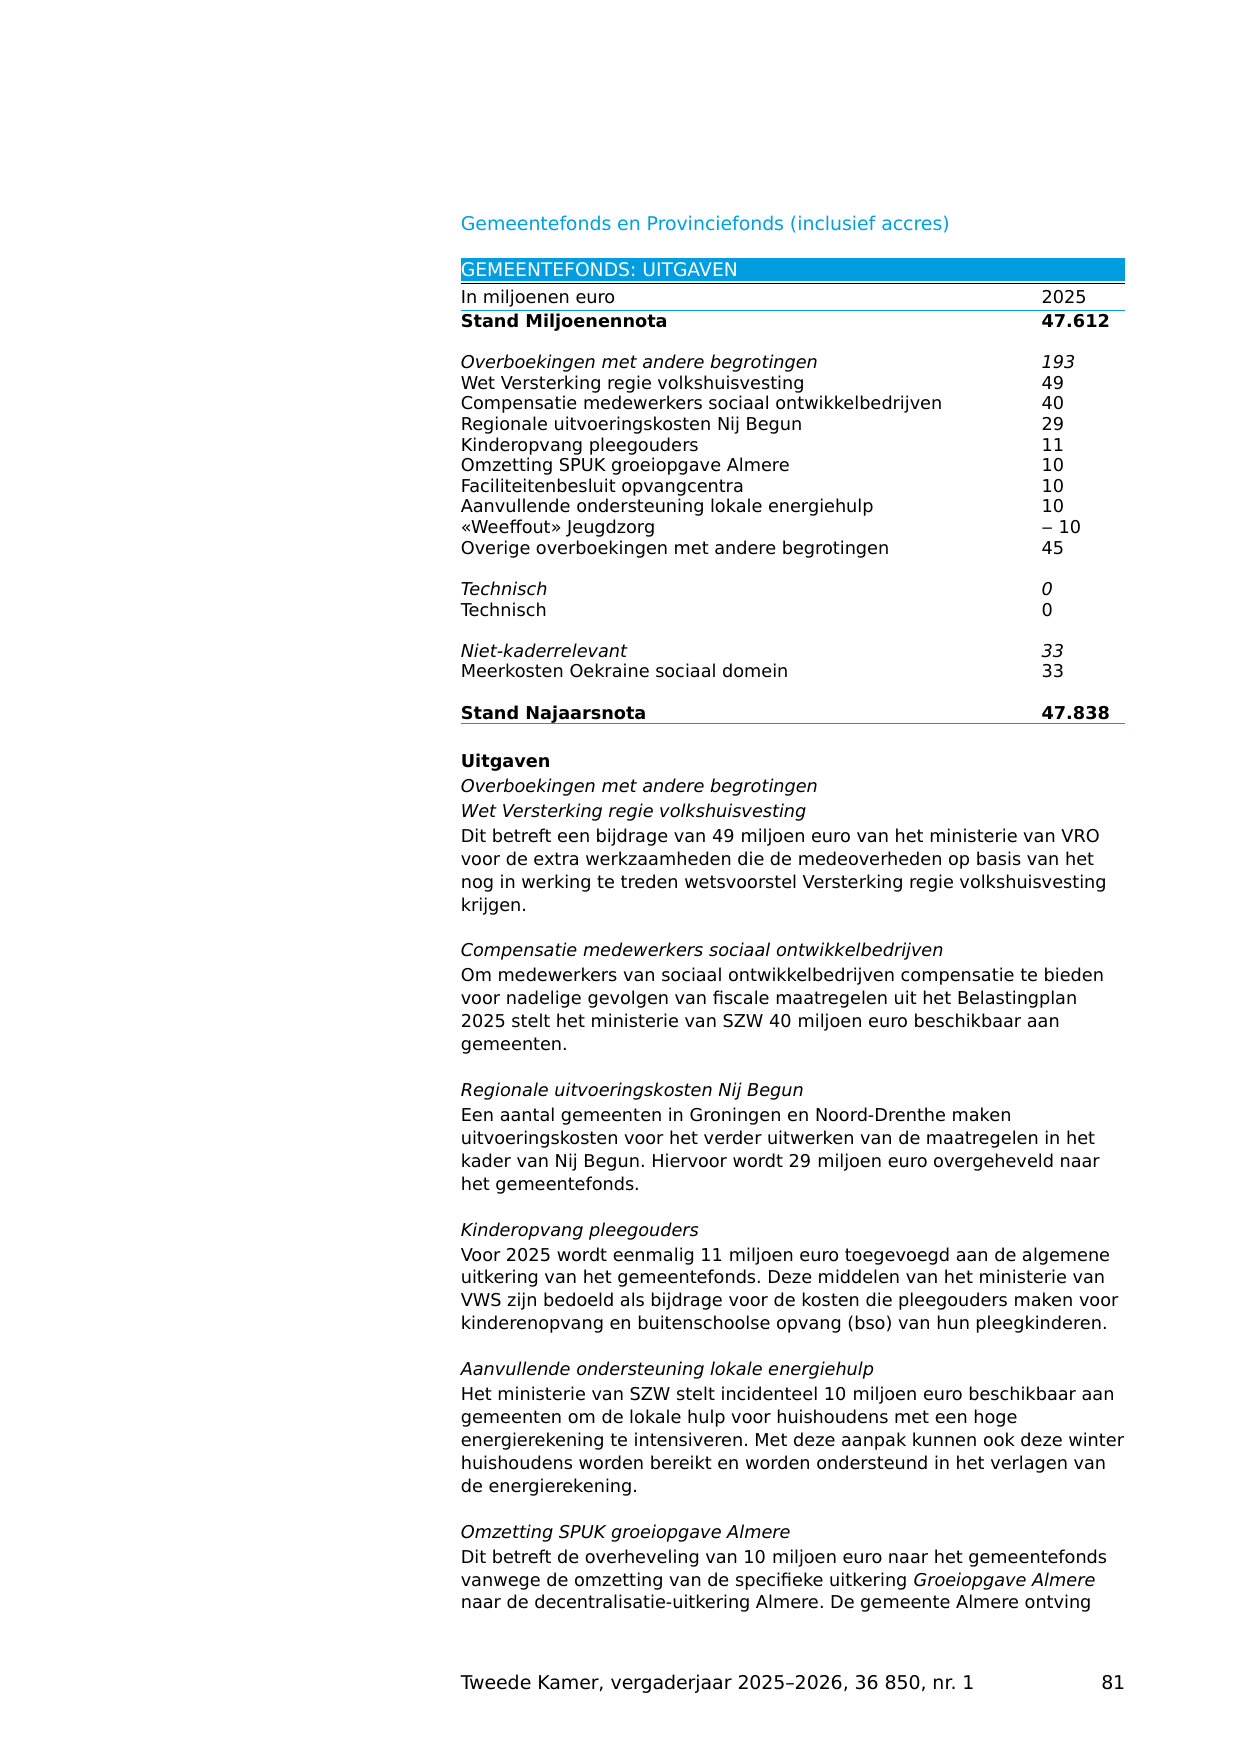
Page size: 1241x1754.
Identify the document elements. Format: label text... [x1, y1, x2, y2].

table_cell 47.838 [1039, 703, 1125, 723]
text Voor 2025 wordt eenmalig 11 miljoen euro toegevoegd aan de algemene uitkering van het gemeentefonds. Deze middelen van het ministerie van VWS zijn bedoeld als bijdrage voor de kosten die pleegouders maken voor kinderenopvang en buitenschoolse opvang (bso) van hun pleegkinderen. [461, 1243, 1125, 1334]
table_cell In miljoenen euro [461, 284, 1038, 310]
table_cell [1039, 331, 1125, 352]
table_cell 2025 [1039, 284, 1125, 310]
text Regionale uitvoeringskosten Nij Begun [461, 1078, 1125, 1101]
table_cell [461, 620, 1038, 641]
text Aanvullende ondersteuning lokale energiehulp [461, 1357, 1125, 1380]
text Uitgaven [461, 749, 1125, 772]
table_cell Niet-kaderrelevant [461, 641, 1038, 661]
table_cell Regionale uitvoeringskosten Nij Begun [461, 414, 1038, 434]
text Om medewerkers van sociaal ontwikkelbedrijven compensatie te bieden voor nadelige gevolgen van fiscale maatregelen uit het Belastingplan 2025 stelt het ministerie van SZW 40 miljoen euro beschikbaar aan gemeenten. [461, 963, 1125, 1055]
table_cell 10 [1039, 455, 1125, 476]
table_cell Aanvullende ondersteuning lokale energiehulp [461, 496, 1038, 517]
table_cell Omzetting SPUK groeiopgave Almere [461, 455, 1038, 476]
text Dit betreft een bijdrage van 49 miljoen euro van het ministerie van VRO voor de extra werkzaamheden die de medeoverheden op basis van het nog in werking te treden wetsvoorstel Versterking regie volkshuisvesting krijgen. [461, 824, 1125, 916]
table_cell Wet Versterking regie volkshuisvesting [461, 373, 1038, 393]
table_cell Technisch [461, 579, 1038, 599]
table_cell Technisch [461, 600, 1038, 620]
text Kinderopvang pleegouders [461, 1218, 1125, 1241]
table_cell 47.612 [1039, 311, 1125, 331]
table_cell [1039, 558, 1125, 579]
table_cell [461, 331, 1038, 352]
table_cell 11 [1039, 435, 1125, 455]
text Dit betreft de overheveling van 10 miljoen euro naar het gemeentefonds vanwege de omzetting van de specifieke uitkering Groeiopgave Almere naar de decentralisatie-uitkering Almere. De gemeente Almere ontving [461, 1545, 1125, 1613]
text Overboekingen met andere begrotingen [461, 774, 1125, 797]
table_cell Meerkosten Oekraine sociaal domein [461, 661, 1038, 682]
table_cell 33 [1039, 641, 1125, 661]
table_cell ‒ 10 [1039, 517, 1125, 538]
table_cell 49 [1039, 373, 1125, 393]
table_cell Kinderopvang pleegouders [461, 435, 1038, 455]
text Omzetting SPUK groeiopgave Almere [461, 1520, 1125, 1543]
text Compensatie medewerkers sociaal ontwikkelbedrijven [461, 938, 1125, 961]
table_cell 0 [1039, 579, 1125, 599]
table_cell Stand Miljoenennota [461, 311, 1038, 331]
table_cell Compensatie medewerkers sociaal ontwikkelbedrijven [461, 393, 1038, 414]
table_cell Overige overboekingen met andere begrotingen [461, 538, 1038, 558]
table_cell 40 [1039, 393, 1125, 414]
table_cell [461, 682, 1038, 703]
table_cell 10 [1039, 496, 1125, 517]
table_cell [1039, 682, 1125, 703]
title Gemeentefonds en Provinciefonds (inclusief accres) [461, 213, 1125, 235]
table_cell 0 [1039, 600, 1125, 620]
table_cell 29 [1039, 414, 1125, 434]
table_cell Overboekingen met andere begrotingen [461, 352, 1038, 373]
table_cell 193 [1039, 352, 1125, 373]
text Het ministerie van SZW stelt incidenteel 10 miljoen euro beschikbaar aan gemeenten om de lokale hulp voor huishoudens met een hoge energierekening te intensiveren. Met deze aanpak kunnen ook deze winter huishoudens worden bereikt en worden ondersteund in het verlagen van de energierekening. [461, 1382, 1125, 1497]
table_cell [461, 558, 1038, 579]
table_cell Stand Najaarsnota [461, 703, 1038, 723]
table_cell 10 [1039, 476, 1125, 496]
table_cell 33 [1039, 661, 1125, 682]
text Wet Versterking regie volkshuisvesting [461, 799, 1125, 822]
table_cell «Weeffout» Jeugdzorg [461, 517, 1038, 538]
table_cell 45 [1039, 538, 1125, 558]
table_cell Faciliteitenbesluit opvangcentra [461, 476, 1038, 496]
table_cell [1039, 620, 1125, 641]
text Een aantal gemeenten in Groningen en Noord-Drenthe maken uitvoeringskosten voor het verder uitwerken van de maatregelen in het kader van Nij Begun. Hiervoor wordt 29 miljoen euro overgeheveld naar het gemeentefonds. [461, 1103, 1125, 1195]
